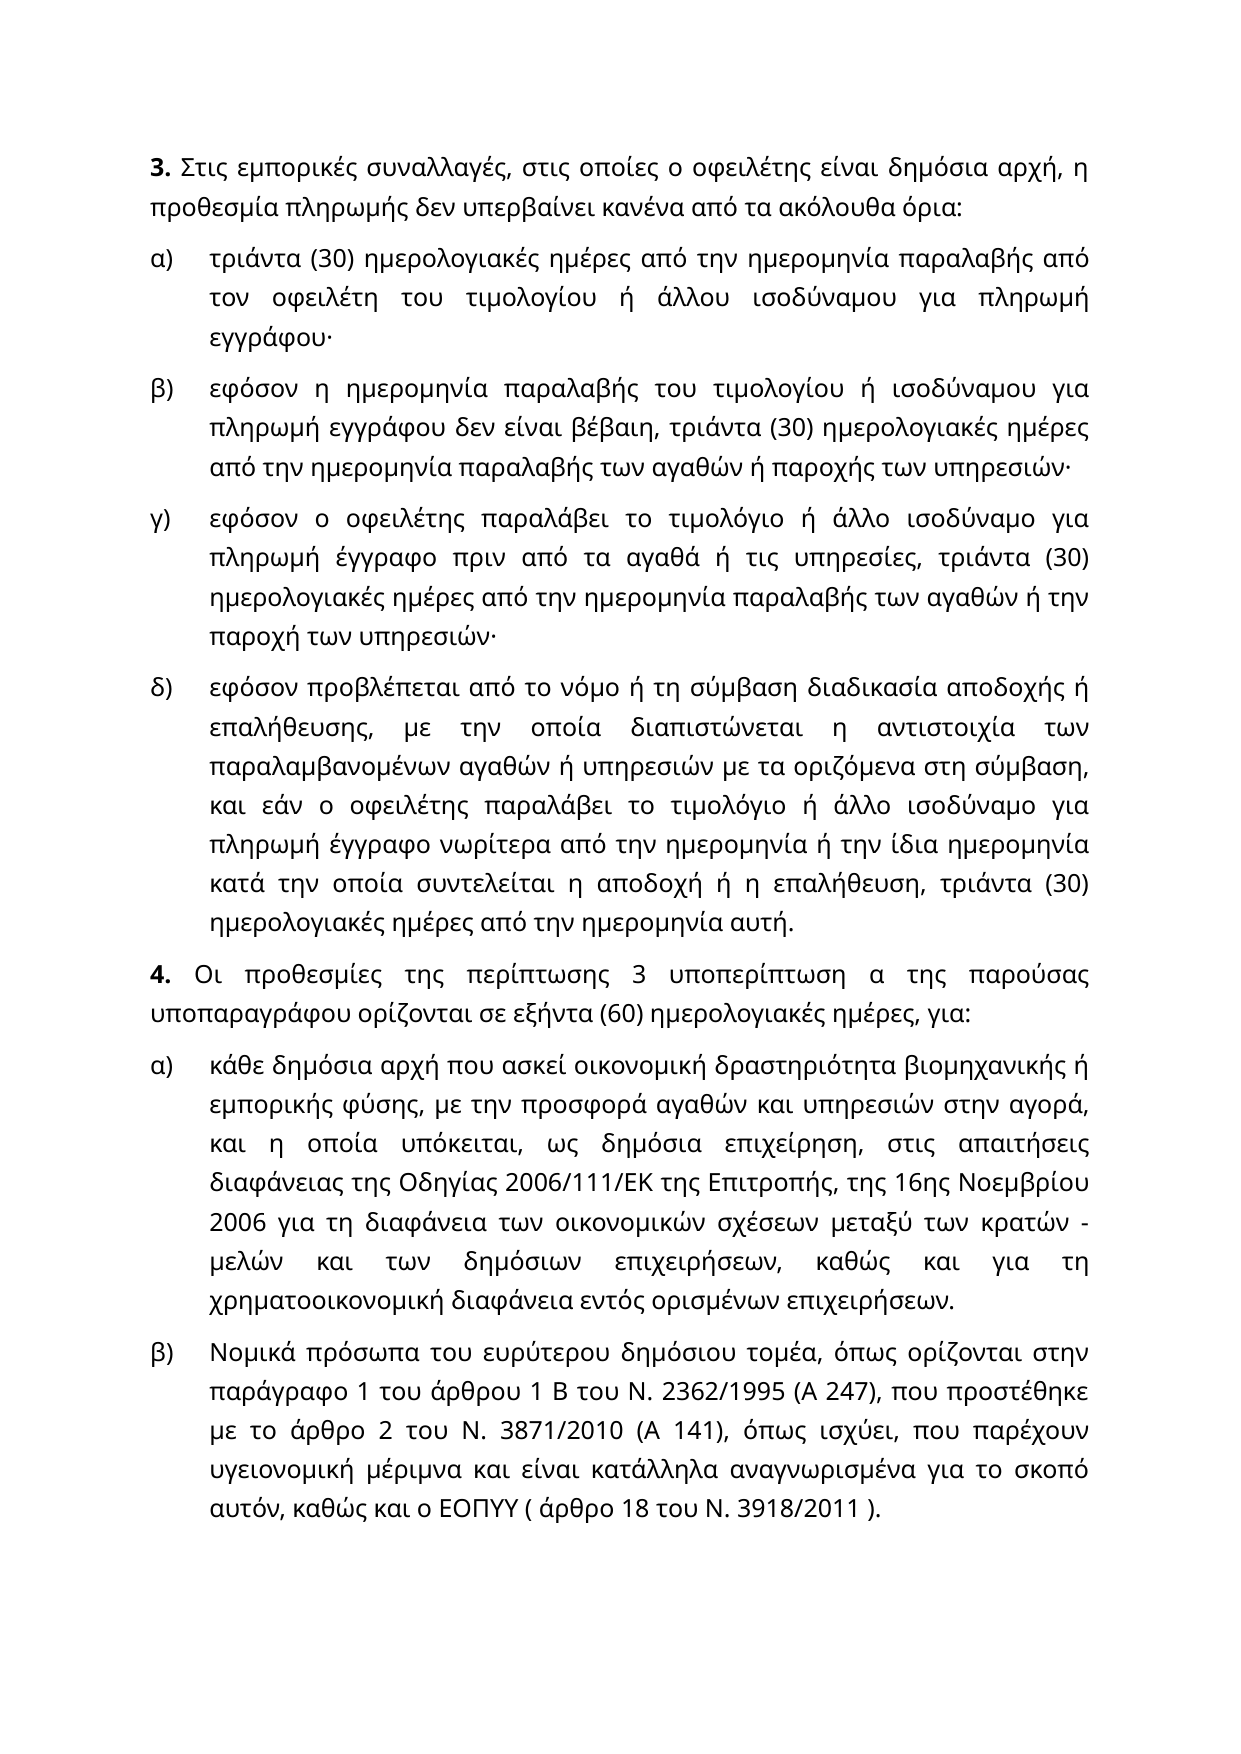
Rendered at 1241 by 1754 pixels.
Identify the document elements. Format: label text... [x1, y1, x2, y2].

text 3. Στις εμπορικές συναλλαγές, στις οποίες ο οφειλέτης είναι δημόσια αρχή, η προθεσμία πληρωμής δεν υπερβαίνει κανένα από τα ακόλουθα όρια: [150, 150, 1090, 223]
list β) εφόσον η ημερομηνία παραλαβής του τιμολογίου ή ισοδύναμου για πληρωμή εγγράφου δεν είναι βέβαιη, τριάντα (30) ημερολογιακές ημέρες από την ημερομηνία παραλαβής των αγαθών ή παροχής των υπηρεσιών· [150, 371, 1090, 483]
text 4. Οι προθεσμίες της περίπτωσης 3 υποπερίπτωση α της παρούσας υποπαραγράφου ορίζονται σε εξήντα (60) ημερολογιακές ημέρες, για: [150, 957, 1090, 1030]
list β) Νομικά πρόσωπα του ευρύτερου δημόσιου τομέα, όπως ορίζονται στην παράγραφο 1 του άρθρου 1 Β του Ν. 2362/1995 (Α 247), που προστέθηκε με το άρθρο 2 του Ν. 3871/2010 (Α 141), όπως ισχύει, που παρέχουν υγειονομική μέριμνα και είναι κατάλληλα αναγνωρισμένα για το σκοπό αυτόν, καθώς και ο ΕΟΠΥΥ ( άρθρο 18 του Ν. 3918/2011 ). [150, 1334, 1090, 1525]
list δ) εφόσον προβλέπεται από το νόμο ή τη σύμβαση διαδικασία αποδοχής ή επαλήθευσης, με την οποία διαπιστώνεται η αντιστοιχία των παραλαμβανομένων αγαθών ή υπηρεσιών με τα οριζόμενα στη σύμβαση, και εάν ο οφειλέτης παραλάβει το τιμολόγιο ή άλλο ισοδύναμο για πληρωμή έγγραφο νωρίτερα από την ημερομηνία ή την ίδια ημερομηνία κατά την οποία συντελείται η αποδοχή ή η επαλήθευση, τριάντα (30) ημερολογιακές ημέρες από την ημερομηνία αυτή. [150, 670, 1090, 939]
list γ) εφόσον ο οφειλέτης παραλάβει το τιμολόγιο ή άλλο ισοδύναμο για πληρωμή έγγραφο πριν από τα αγαθά ή τις υπηρεσίες, τριάντα (30) ημερολογιακές ημέρες από την ημερομηνία παραλαβής των αγαθών ή την παροχή των υπηρεσιών· [150, 501, 1090, 652]
list α) κάθε δημόσια αρχή που ασκεί οικονομική δραστηριότητα βιομηχανικής ή εμπορικής φύσης, με την προσφορά αγαθών και υπηρεσιών στην αγορά, και η οποία υπόκειται, ως δημόσια επιχείρηση, στις απαιτήσεις διαφάνειας της Οδηγίας 2006/111/ΕΚ της Επιτροπής, της 16ης Νοεμβρίου 2006 για τη διαφάνεια των οικονομικών σχέσεων μεταξύ των κρατών - μελών και των δημόσιων επιχειρήσεων, καθώς και για τη χρηματοοικονομική διαφάνεια εντός ορισμένων επιχειρήσεων. [150, 1047, 1090, 1317]
list α) τριάντα (30) ημερολογιακές ημέρες από την ημερομηνία παραλαβής από τον οφειλέτη του τιμολογίου ή άλλου ισοδύναμου για πληρωμή εγγράφου· [150, 241, 1090, 353]
